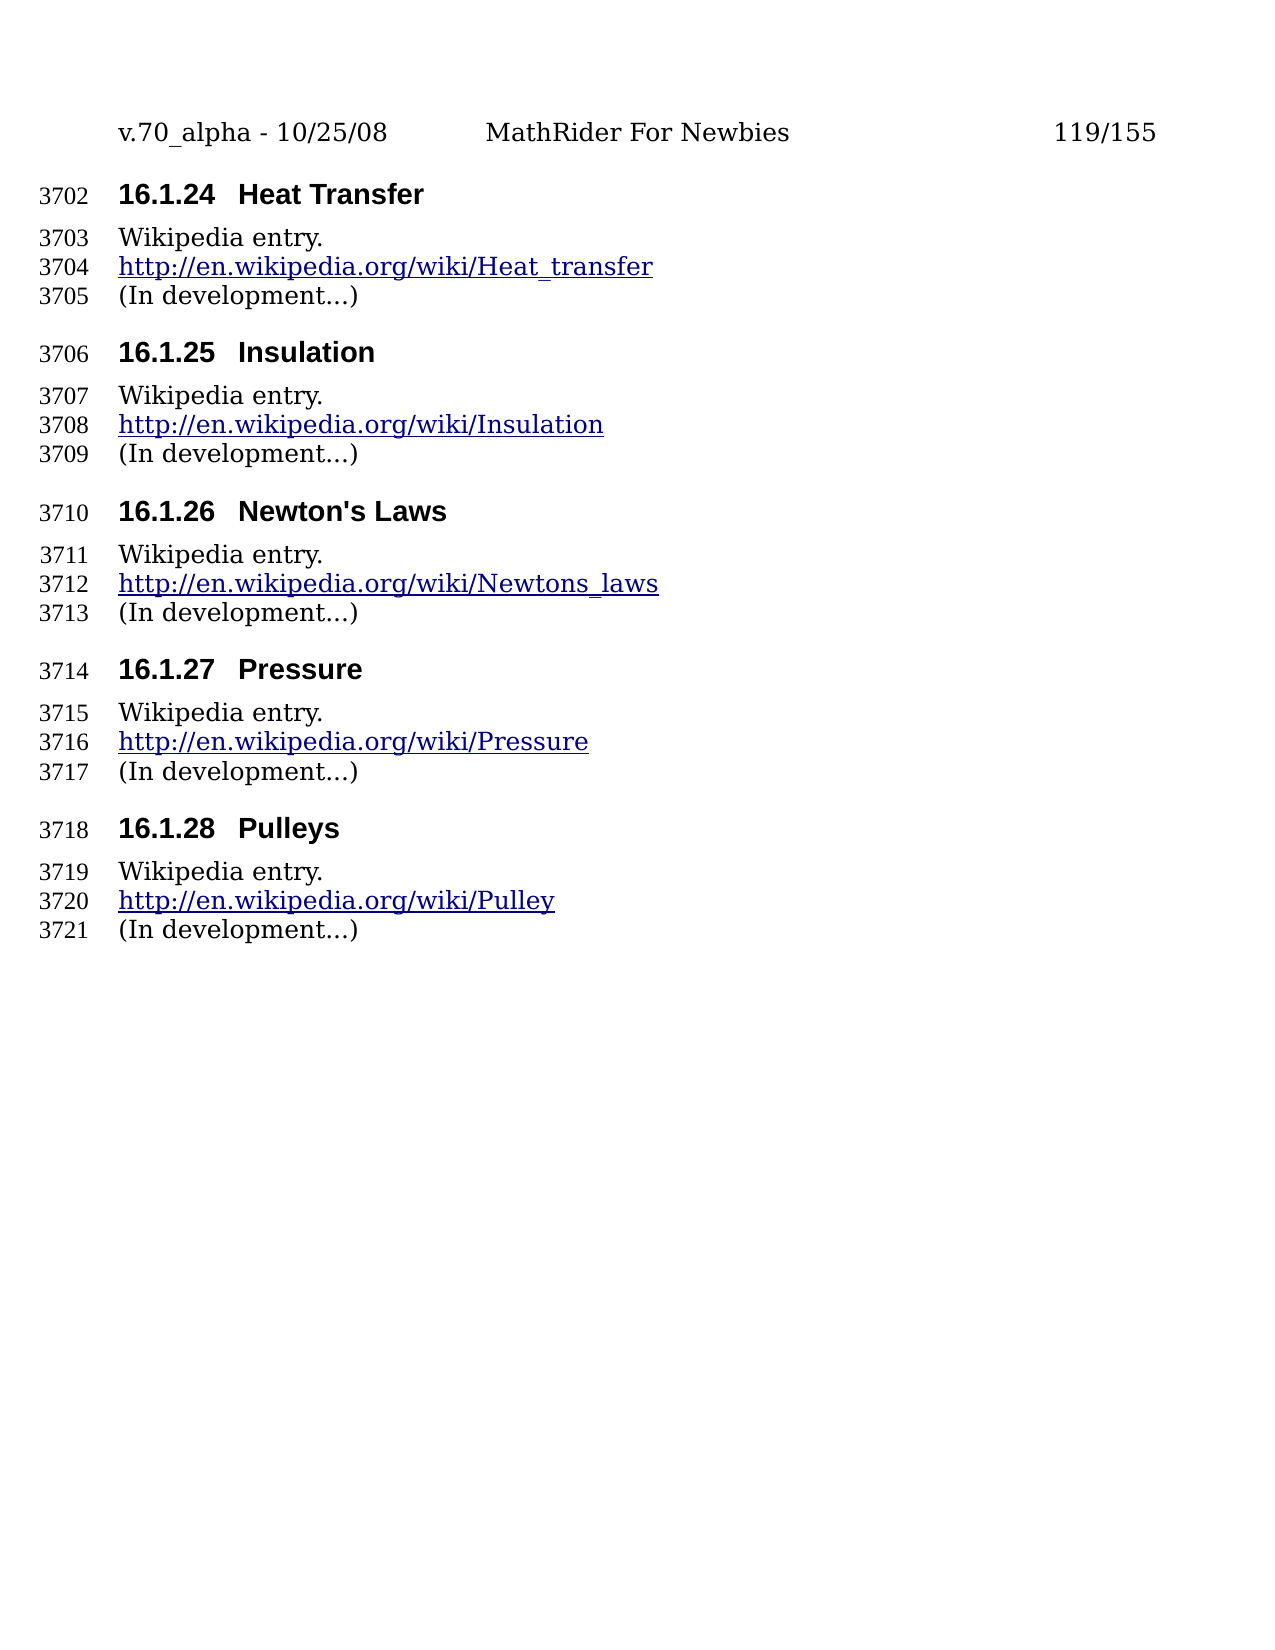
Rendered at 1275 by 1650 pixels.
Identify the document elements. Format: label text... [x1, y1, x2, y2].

text (In development...) [118, 440, 1157, 469]
text Wikipedia entry. [118, 857, 1157, 886]
subtitle Pressure [118, 652, 1157, 686]
text http://en.wikipedia.org/wiki/Insulation [118, 411, 1157, 440]
text (In development...) [118, 757, 1157, 786]
text (In development...) [118, 915, 1157, 944]
subtitle Newton's Laws [118, 494, 1157, 527]
text http://en.wikipedia.org/wiki/Pulley [118, 886, 1157, 915]
text (In development...) [118, 598, 1157, 627]
subtitle Heat Transfer [118, 177, 1157, 210]
text http://en.wikipedia.org/wiki/Newtons_laws [118, 569, 1157, 598]
text http://en.wikipedia.org/wiki/Pressure [118, 728, 1157, 757]
text (In development...) [118, 281, 1157, 310]
text Wikipedia entry. [118, 540, 1157, 569]
text Wikipedia entry. [118, 223, 1157, 252]
text Wikipedia entry. [118, 381, 1157, 411]
text Wikipedia entry. [118, 698, 1157, 728]
text http://en.wikipedia.org/wiki/Heat_transfer [118, 252, 1157, 281]
subtitle Pulleys [118, 811, 1157, 844]
subtitle Insulation [118, 335, 1157, 369]
